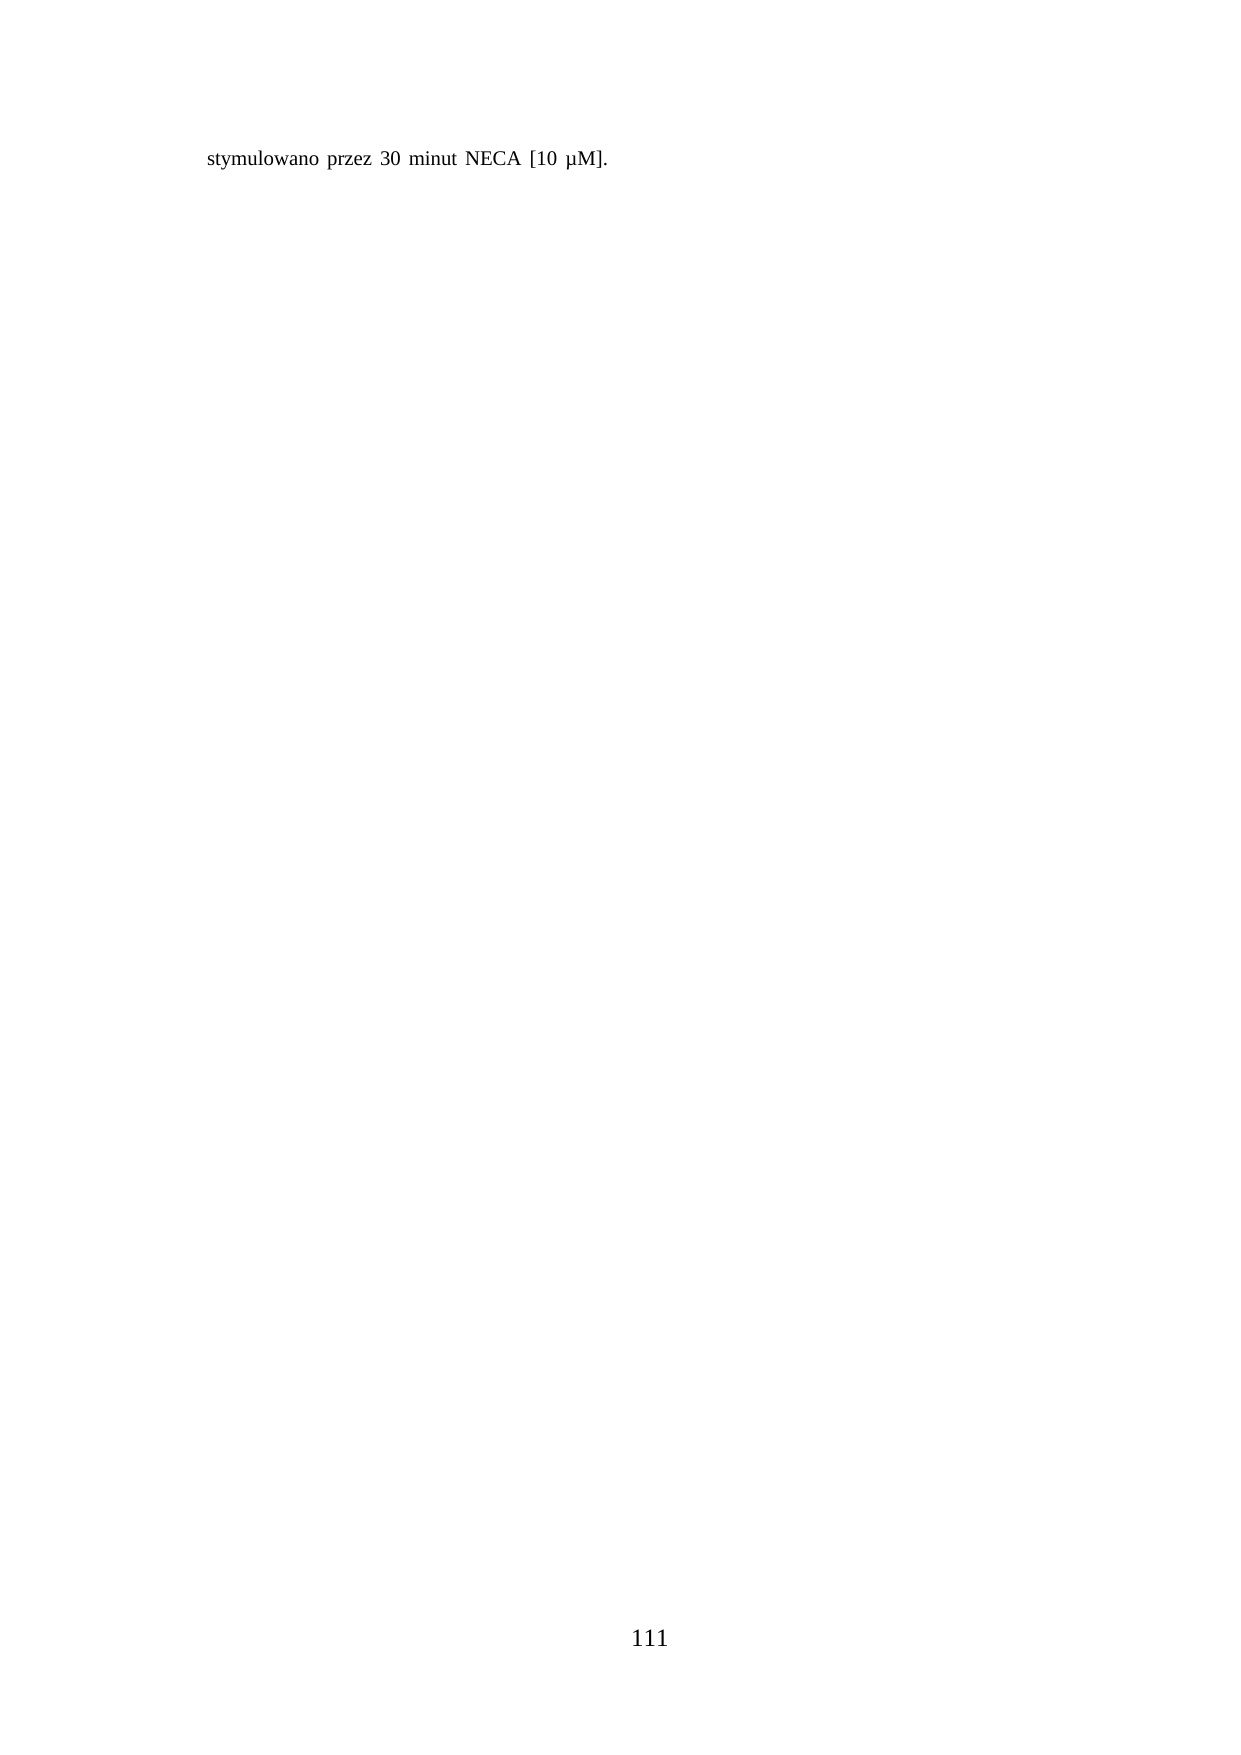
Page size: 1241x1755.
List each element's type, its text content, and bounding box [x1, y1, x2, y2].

text stymulowano przez 30 minut NECA [10 µM]. [207, 146, 1093, 170]
